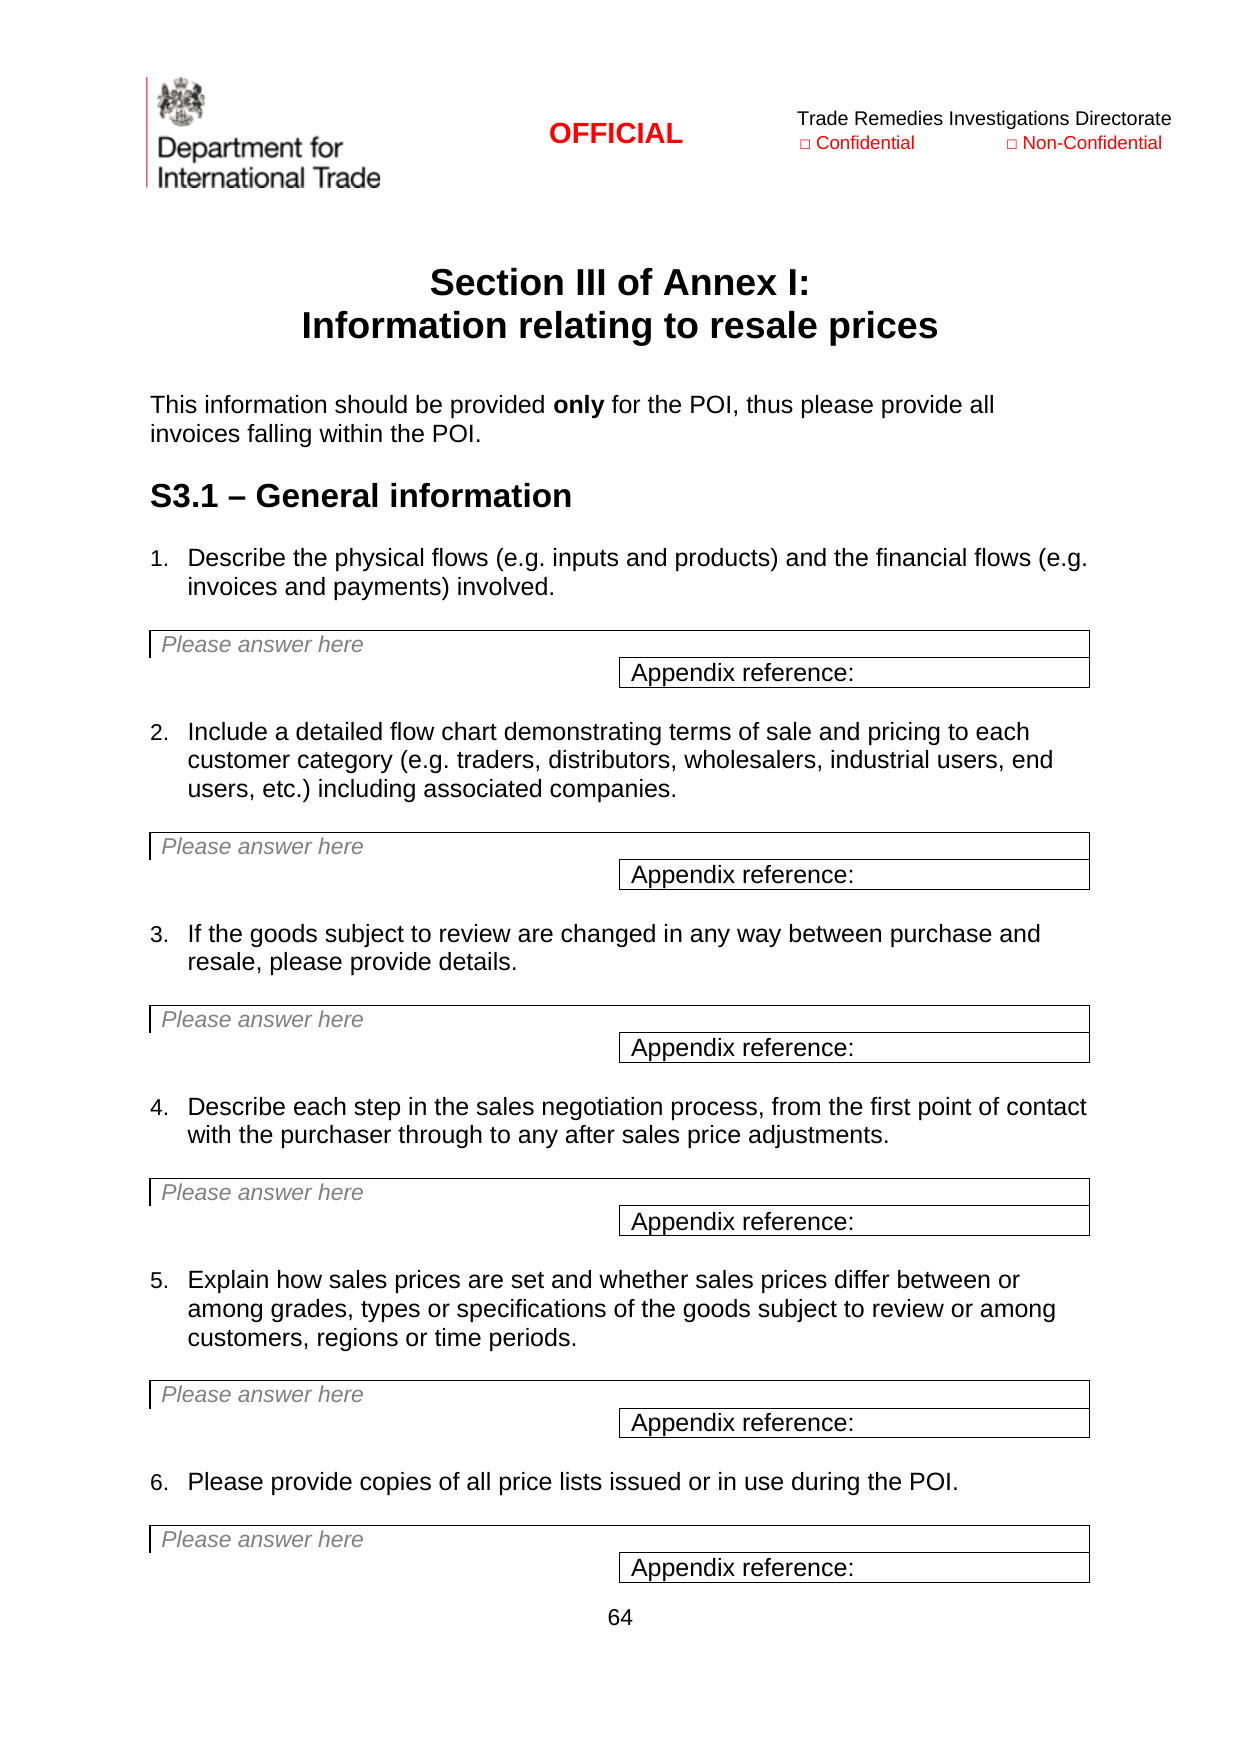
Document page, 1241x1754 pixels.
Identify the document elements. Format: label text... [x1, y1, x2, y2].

list Describe each step in the sales negotiation process, from the first point of contact with the purchaser through to any after sales price adjustments. [150, 1092, 1090, 1149]
table_cell [150, 1553, 619, 1582]
text This information should be provided only for the POI, thus please provide all invoices falling within the POI. [150, 390, 1090, 447]
table_cell [150, 860, 619, 889]
table_cell Appendix reference: [620, 860, 1089, 889]
table_cell Appendix reference: [620, 658, 1089, 687]
list Describe the physical flows (e.g. inputs and products) and the financial flows (e.g. invoices and payments) involved. [150, 543, 1090, 601]
list Please provide copies of all price lists issued or in use during the POI. [150, 1467, 1090, 1496]
table_header Please answer here [151, 833, 1089, 859]
table_cell [150, 1206, 619, 1235]
table_header Please answer here [151, 1381, 1089, 1407]
subtitle S3.1 – General information [150, 476, 1090, 514]
table_cell Appendix reference: [620, 1206, 1089, 1235]
table_cell [150, 658, 619, 687]
subtitle Section III of Annex I: Information relating to resale prices [150, 261, 1090, 390]
table_cell Appendix reference: [620, 1553, 1089, 1582]
table_cell [150, 1033, 619, 1062]
table_header Please answer here [151, 1006, 1089, 1032]
list Explain how sales prices are set and whether sales prices differ between or among grades, types or specifications of the goods subject to review or among customers, regions or time periods. [150, 1265, 1090, 1351]
table_cell Appendix reference: [620, 1033, 1089, 1062]
table_header Please answer here [151, 1526, 1089, 1552]
list Include a detailed flow chart demonstrating terms of sale and pricing to each customer category (e.g. traders, distributors, wholesalers, industrial users, end users, etc.) including associated companies. [150, 717, 1090, 803]
table_cell Appendix reference: [620, 1409, 1089, 1437]
table_header Please answer here [151, 1179, 1089, 1205]
table_header Please answer here [151, 631, 1089, 657]
list If the goods subject to review are changed in any way between purchase and resale, please provide details. [150, 918, 1090, 976]
table_cell [150, 1409, 619, 1437]
